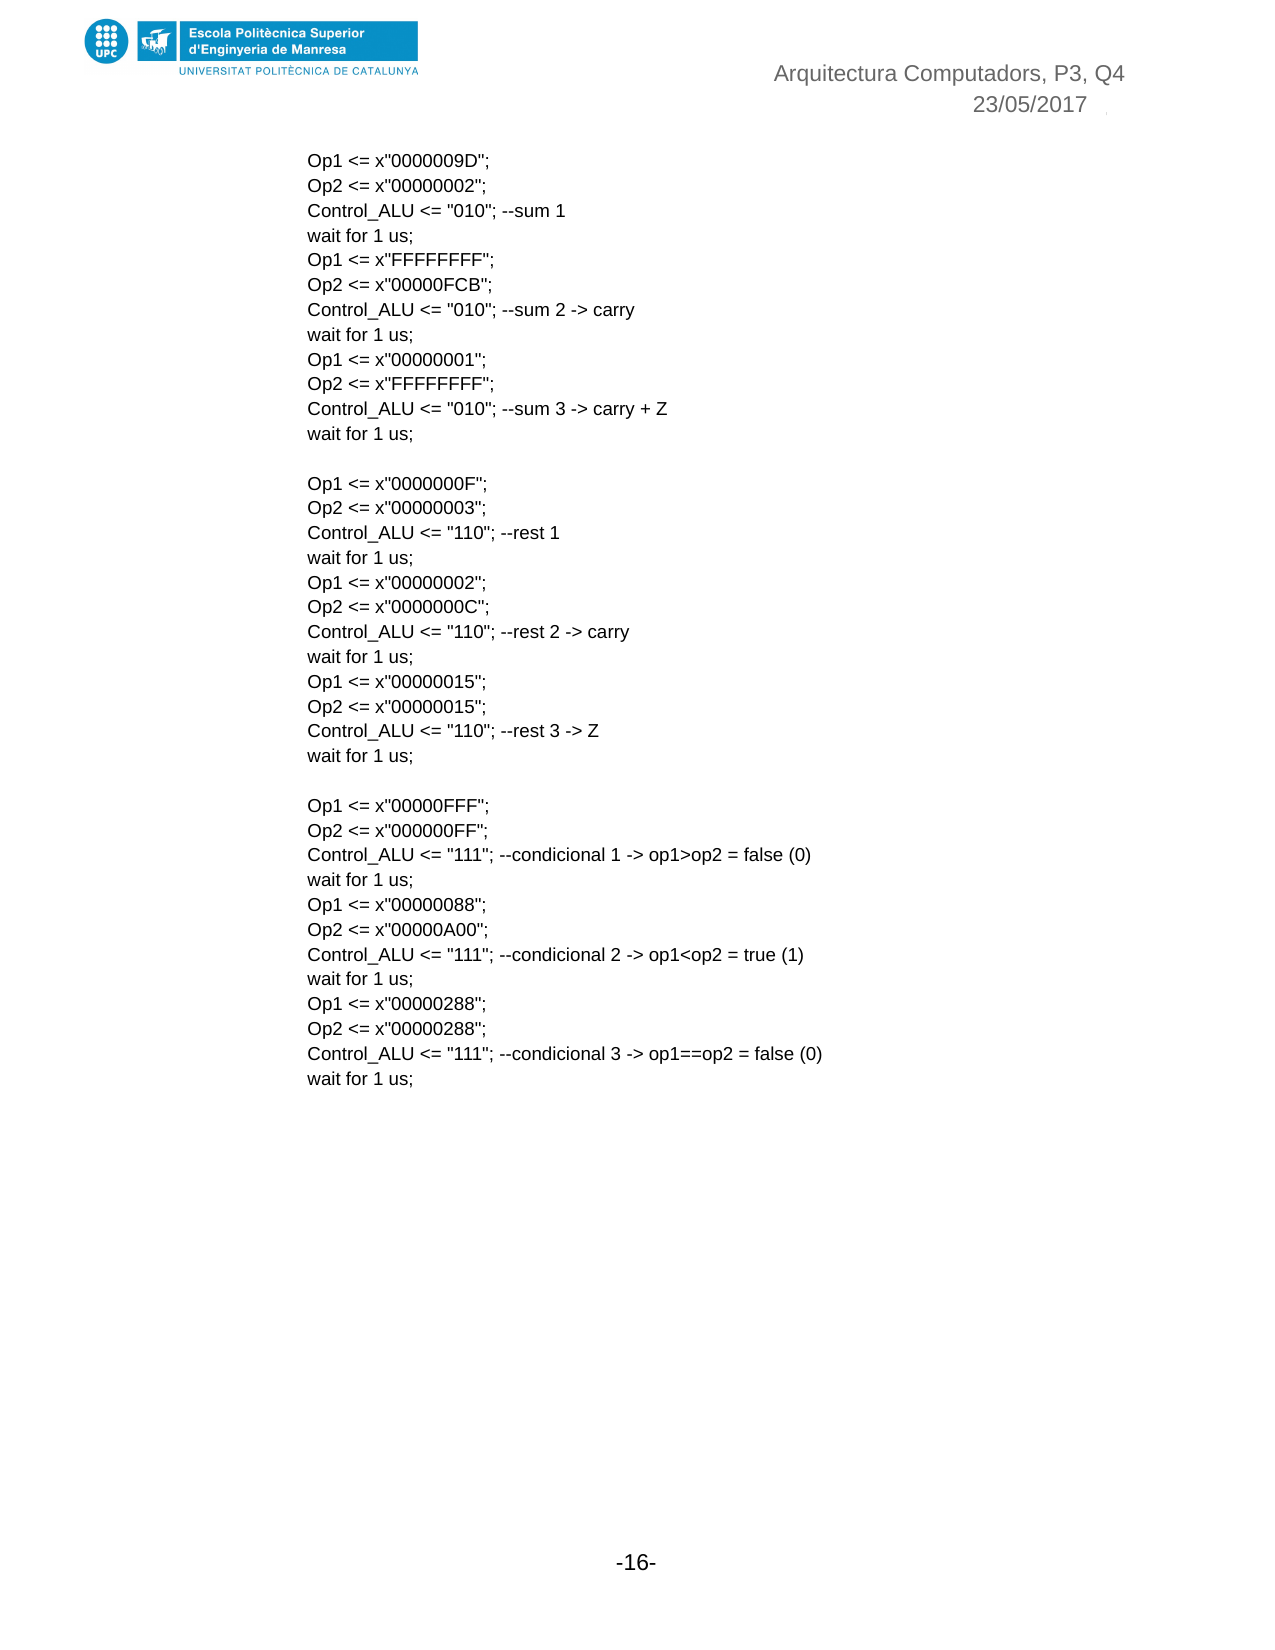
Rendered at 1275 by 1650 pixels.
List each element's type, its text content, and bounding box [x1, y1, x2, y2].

text Op2 <= x"00000A00"; [147, 918, 1125, 940]
text wait for 1 us; [147, 224, 1125, 246]
text wait for 1 us; [147, 869, 1125, 891]
picture [336, 29, 364, 37]
text wait for 1 us; [147, 1067, 1125, 1089]
text Op1 <= x"0000000F"; [147, 472, 1125, 494]
text Control_ALU <= "010"; --sum 1 [147, 199, 1125, 221]
text wait for 1 us; [147, 646, 1125, 667]
text wait for 1 us; [147, 968, 1125, 990]
text Op1 <= x"00000088"; [147, 894, 1125, 915]
text Op2 <= x"00000FCB"; [147, 274, 1125, 296]
text Op1 <= x"FFFFFFFF"; [147, 249, 1125, 271]
text Op1 <= x"0000009D"; [147, 150, 1125, 172]
text Control_ALU <= "110"; --rest 1 [147, 522, 1125, 543]
picture [281, 31, 293, 37]
picture [333, 47, 345, 53]
picture [313, 31, 325, 37]
picture [328, 31, 333, 39]
text Op1 <= x"00000015"; [147, 671, 1125, 692]
text Op2 <= x"00000288"; [147, 1018, 1125, 1039]
text Op1 <= x"00000002"; [147, 571, 1125, 593]
picture [84, 18, 418, 75]
text wait for 1 us; [147, 323, 1125, 345]
picture [265, 29, 274, 37]
picture [198, 31, 206, 37]
picture [253, 45, 266, 53]
text Control_ALU <= "111"; --condicional 1 -> op1>op2 = false (0) [147, 844, 1125, 866]
picture [304, 47, 317, 53]
text Op1 <= x"00000001"; [147, 348, 1125, 370]
text Op2 <= x"0000000C"; [147, 596, 1125, 618]
text Control_ALU <= "010"; --sum 3 -> carry + Z [147, 398, 1125, 419]
picture [257, 29, 263, 37]
text Control_ALU <= "010"; --sum 2 -> carry [147, 299, 1125, 320]
text Control_ALU <= "110"; --rest 2 -> carry [147, 621, 1125, 643]
picture [215, 47, 250, 56]
picture [202, 45, 208, 53]
text Control_ALU <= "111"; --condicional 2 -> op1<op2 = true (1) [147, 943, 1125, 965]
text Op1 <= x"00000288"; [147, 993, 1125, 1014]
text Op1 <= x"00000FFF"; [147, 794, 1125, 816]
picture [275, 46, 286, 53]
text Op2 <= x"00000002"; [147, 175, 1125, 196]
picture [190, 28, 196, 37]
text wait for 1 us; [147, 547, 1125, 568]
picture [293, 45, 301, 53]
picture [105, 50, 116, 57]
text Control_ALU <= "111"; --condicional 3 -> op1==op2 = false (0) [147, 1042, 1125, 1064]
text Control_ALU <= "110"; --rest 3 -> Z [147, 720, 1125, 742]
text Op2 <= x"000000FF"; [147, 819, 1125, 841]
text wait for 1 us; [147, 745, 1125, 767]
text wait for 1 us; [147, 423, 1125, 444]
text Op2 <= x"FFFFFFFF"; [147, 373, 1125, 395]
text Op2 <= x"00000015"; [147, 695, 1125, 717]
text Op2 <= x"00000003"; [147, 497, 1125, 519]
picture [96, 26, 117, 46]
